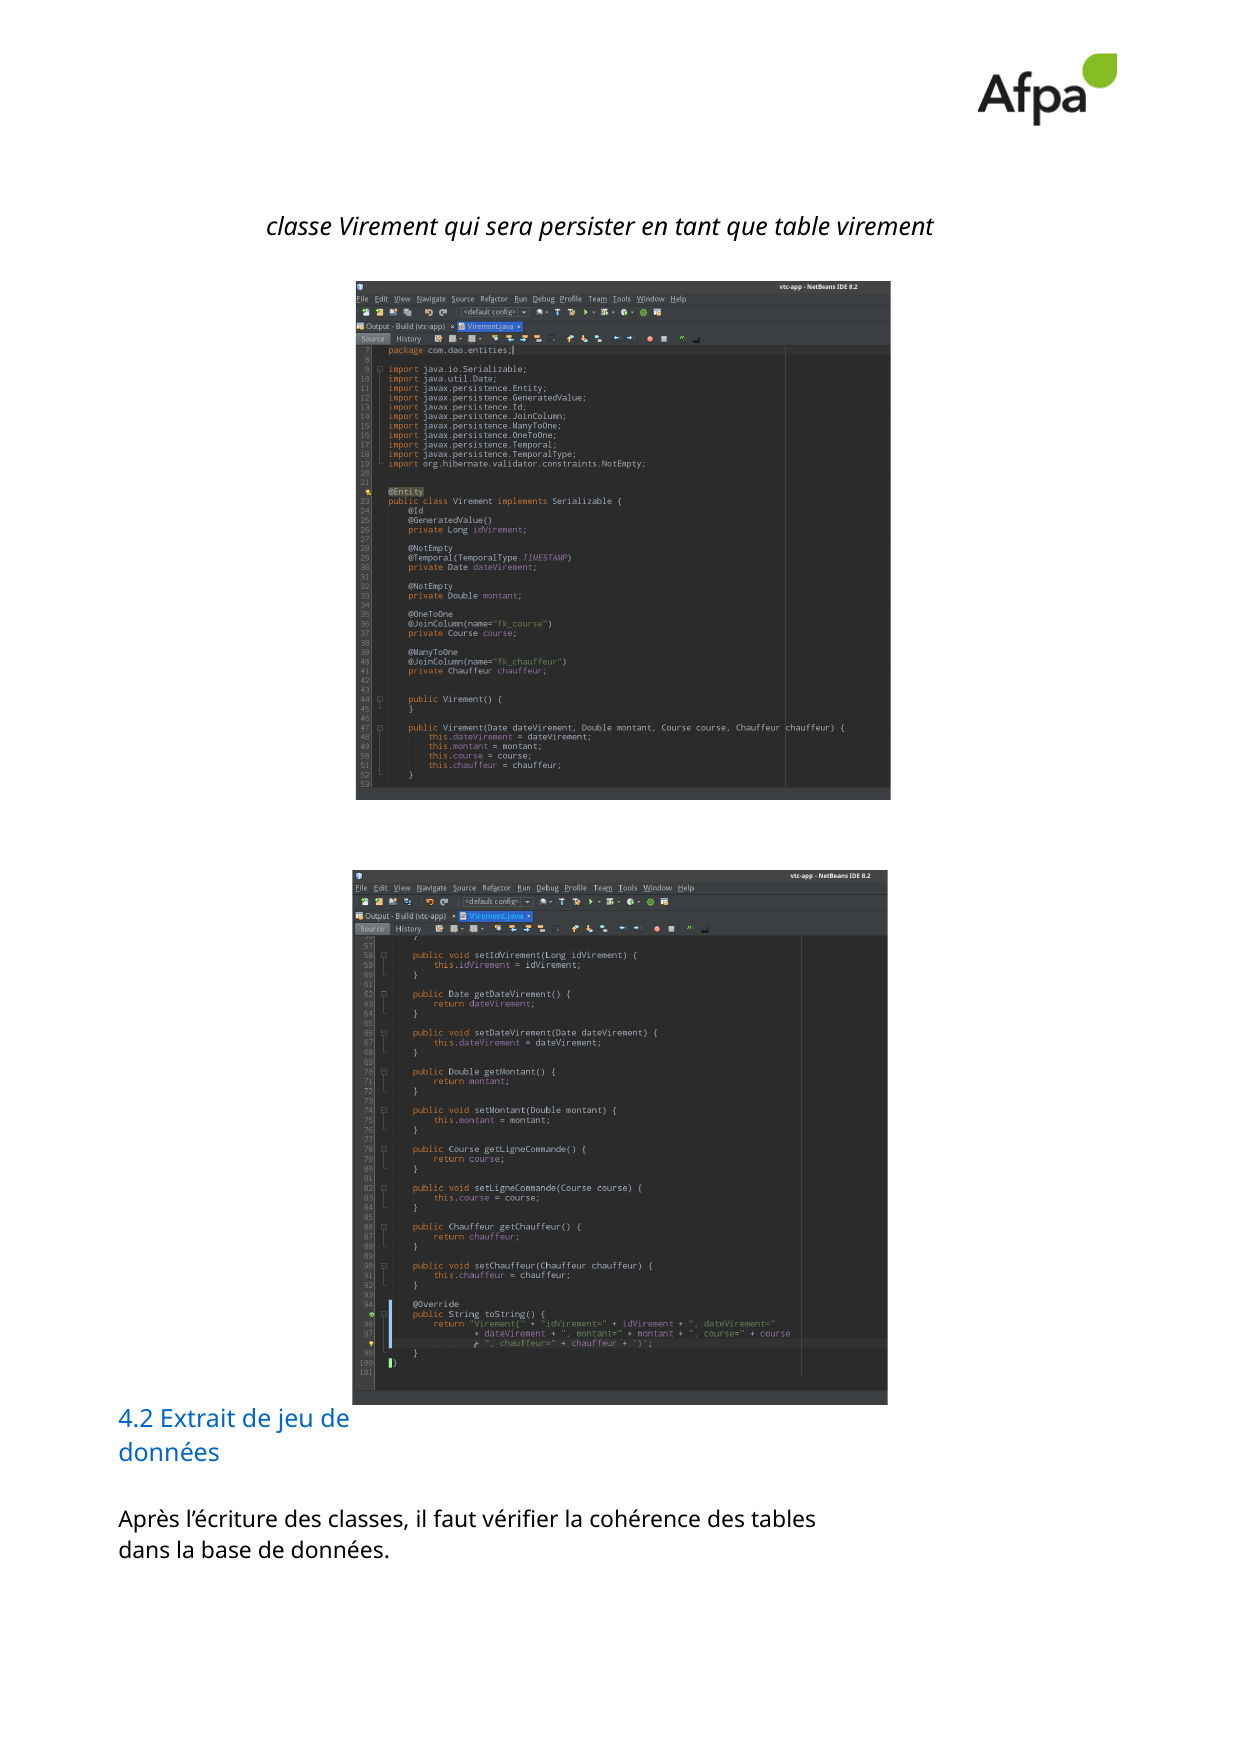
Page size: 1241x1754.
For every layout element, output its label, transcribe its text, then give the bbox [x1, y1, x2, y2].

picture [977, 53, 1117, 126]
picture [352, 870, 888, 1405]
picture [355, 281, 891, 800]
text Après l’écriture des classes, il faut vérifier la cohérence des tables dans la base de données. [118, 1502, 1122, 1565]
text 4.2 Extrait de jeu de données [118, 1400, 1122, 1468]
text classe Virement qui sera persister en tant que table virement [118, 208, 1122, 242]
